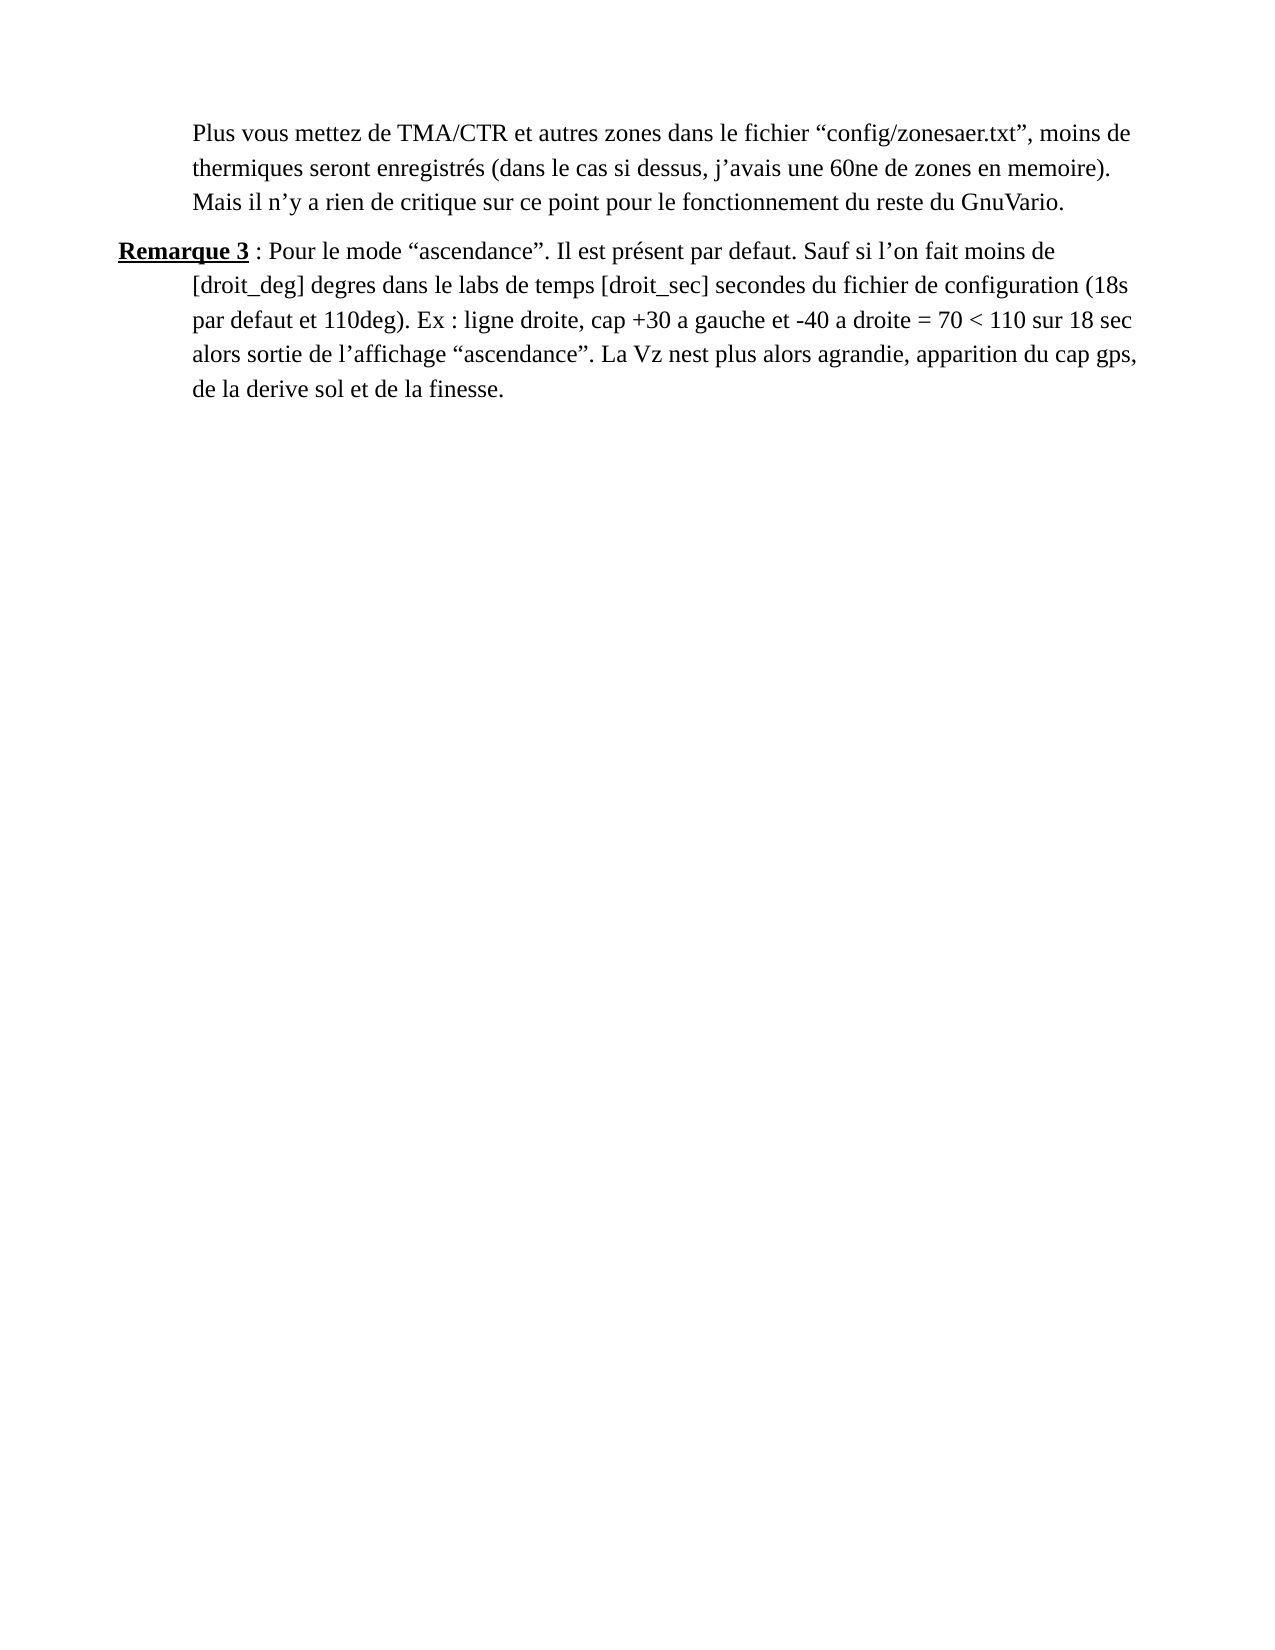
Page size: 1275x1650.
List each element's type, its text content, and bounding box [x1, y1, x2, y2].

text Remarque 3 : Pour le mode “ascendance”. Il est présent par defaut. Sauf si l’on fait moins de [droit_deg] degres dans le labs de temps [droit_sec] secondes du fichier de configuration (18s par defaut et 110deg). Ex : ligne droite, cap +30 a gauche et -40 a droite = 70 < 110 sur 18 sec alors sortie de l’affichage “ascendance”. La Vz nest plus alors agrandie, apparition du cap gps, de la derive sol et de la finesse. [118, 236, 1157, 403]
text Plus vous mettez de TMA/CTR et autres zones dans le fichier “config/zonesaer.txt”, moins de thermiques seront enregistrés (dans le cas si dessus, j’avais une 60ne de zones en memoire). Mais il n’y a rien de critique sur ce point pour le fonctionnement du reste du GnuVario. [118, 118, 1157, 216]
